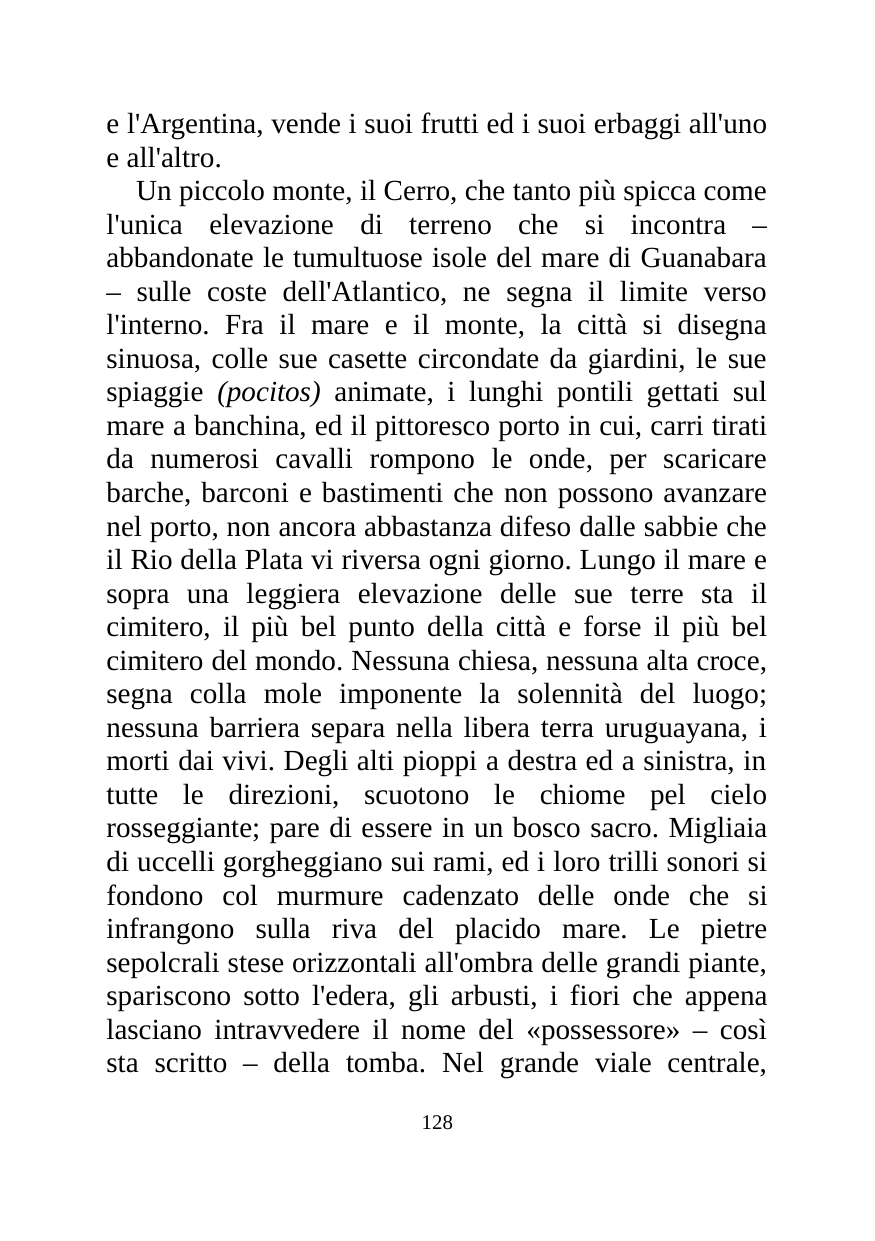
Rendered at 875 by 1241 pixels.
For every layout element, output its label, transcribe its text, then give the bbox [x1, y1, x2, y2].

text e l'Argentina, vende i suoi frutti ed i suoi erbaggi all'uno e all'altro. [106, 106, 768, 173]
text Un piccolo monte, il Cerro, che tanto più spicca come l'unica elevazione di terreno che si incontra – abbandonate le tumultuose isole del mare di Guanabara – sulle coste dell'Atlantico, ne segna il limite verso l'interno. Fra il mare e il monte, la città si disegna sinuosa, colle sue casette circondate da giardini, le sue spiaggie (pocitos) animate, i lunghi pontili gettati sul mare a banchina, ed il pittoresco porto in cui, carri tirati da numerosi cavalli rompono le onde, per scaricare barche, barconi e bastimenti che non possono avanzare nel porto, non ancora abbastanza difeso dalle sabbie che il Rio della Plata vi riversa ogni giorno. Lungo il mare e sopra una leggiera elevazione delle sue terre sta il cimitero, il più bel punto della città e forse il più bel cimitero del mondo. Nessuna chiesa, nessuna alta croce, segna colla mole imponente la solennità del luogo; nessuna barriera separa nella libera terra uruguayana, i morti dai vivi. Degli alti pioppi a destra ed a sinistra, in tutte le direzioni, scuotono le chiome pel cielo rosseggiante; pare di essere in un bosco sacro. Migliaia di uccelli gorgheggiano sui rami, ed i loro trilli sonori si fondono col murmure cadenzato delle onde che si infrangono sulla riva del placido mare. Le pietre sepolcrali stese orizzontali all'ombra delle grandi piante, spariscono sotto l'edera, gli arbusti, i fiori che appena lasciano intravvedere il nome del «possessore» – così sta scritto – della tomba. Nel grande viale centrale, [106, 173, 768, 1079]
